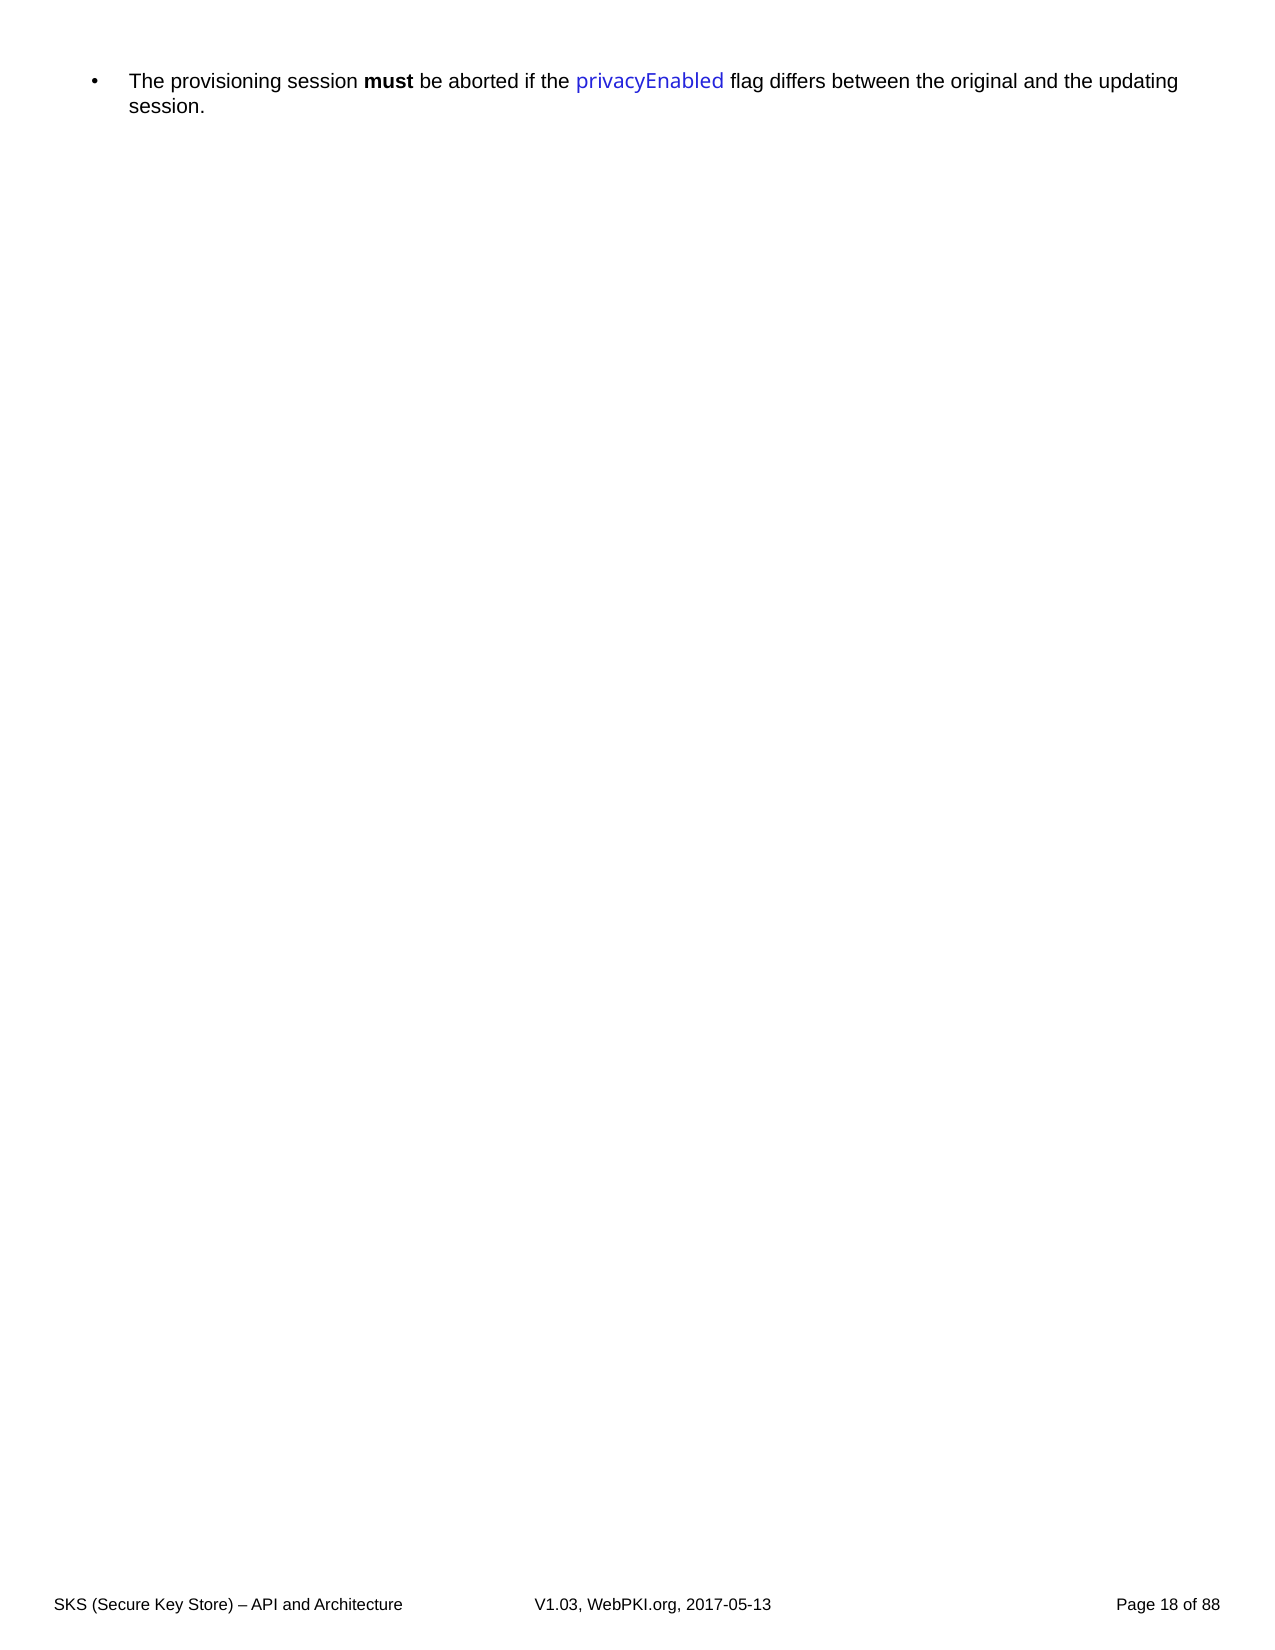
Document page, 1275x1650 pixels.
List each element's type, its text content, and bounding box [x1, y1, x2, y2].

list The provisioning session must be aborted if the privacyEnabled flag differs between the original and the updating session. [91, 66, 1221, 118]
